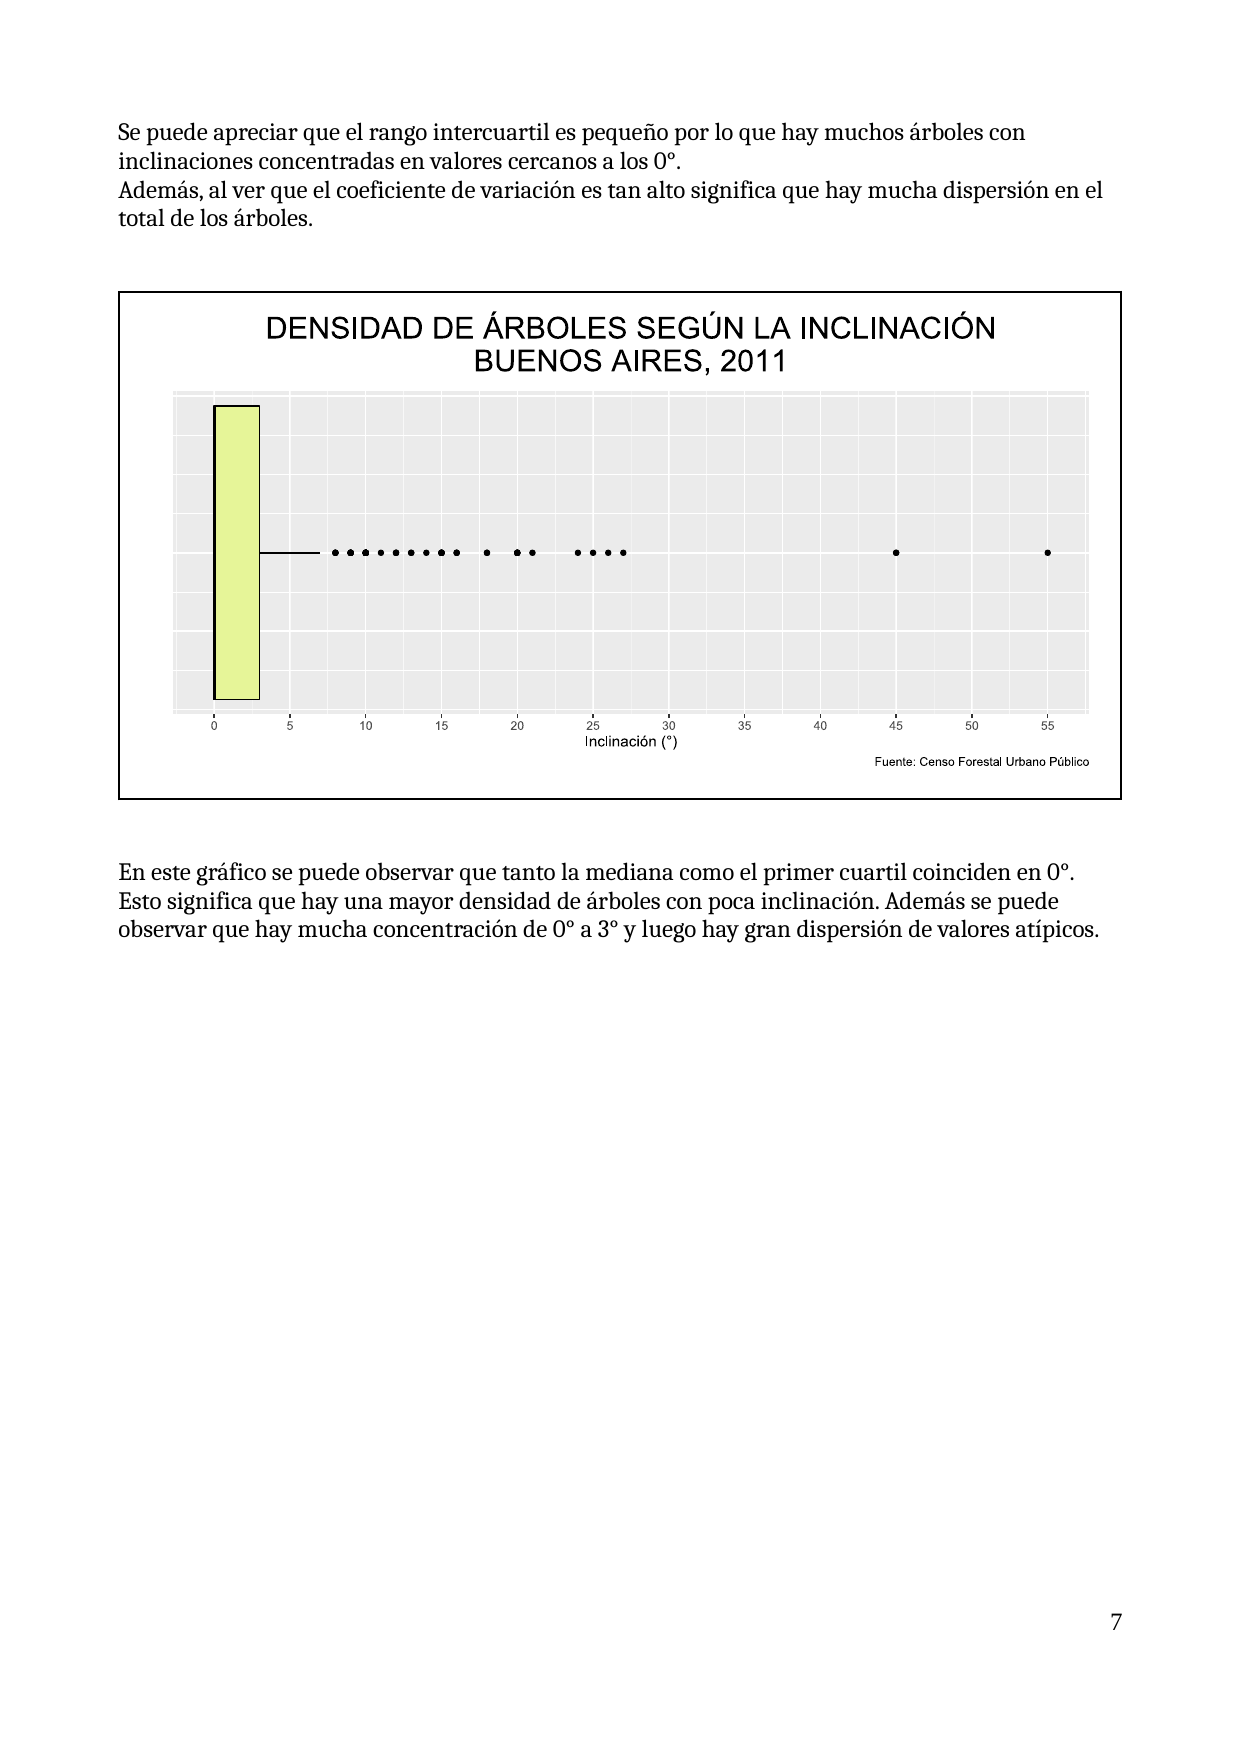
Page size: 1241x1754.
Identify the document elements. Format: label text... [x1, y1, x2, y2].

text En este gráfico se puede observar que tanto la mediana como el primer cuartil coinciden en 0°. [118, 858, 1122, 887]
text Además, al ver que el coeficiente de variación es tan alto significa que hay mucha dispersión en el total de los árboles. [118, 176, 1122, 233]
text Esto significa que hay una mayor densidad de árboles con poca inclinación. Además se puede observar que hay mucha concentración de 0° a 3° y luego hay gran dispersión de valores atípicos. [118, 887, 1122, 944]
text Se puede apreciar que el rango intercuartil es pequeño por lo que hay muchos árboles con inclinaciones concentradas en valores cercanos a los 0°. [118, 118, 1122, 176]
